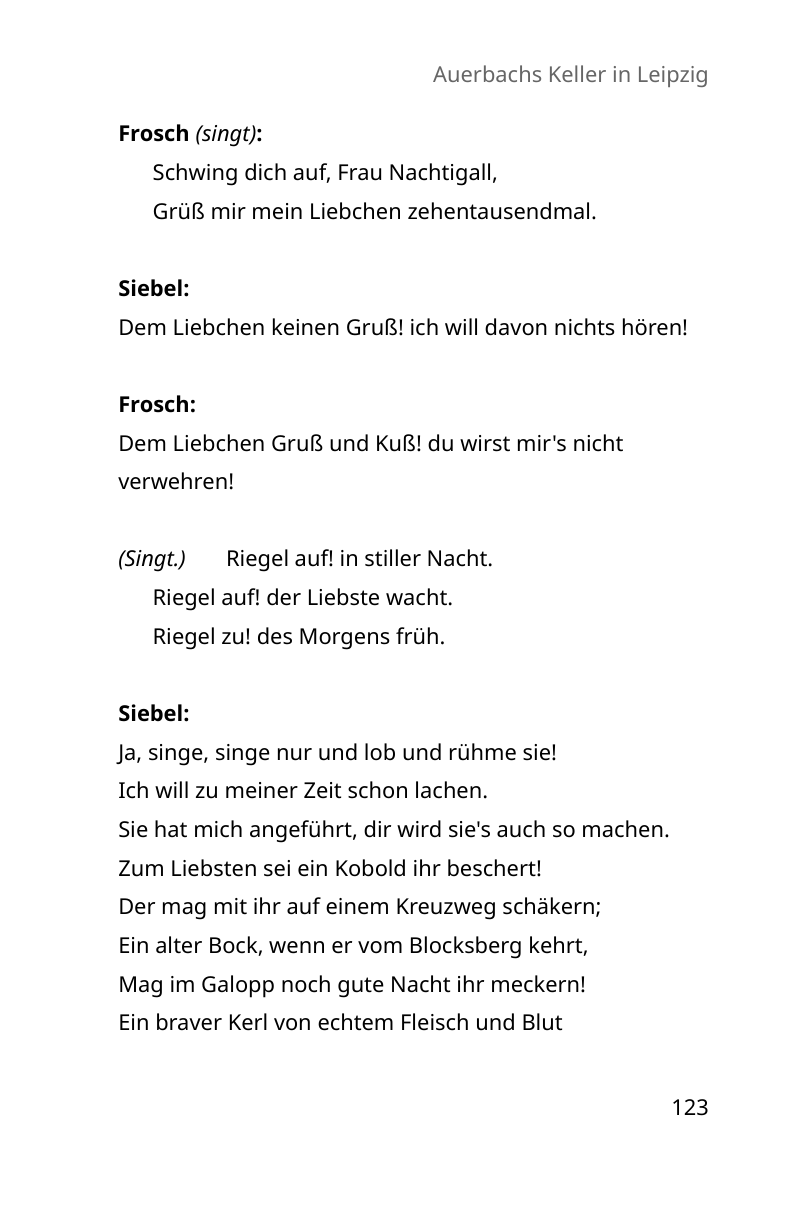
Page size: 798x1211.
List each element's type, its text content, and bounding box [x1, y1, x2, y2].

text (Singt.) Riegel auf! in stiller Nacht. Riegel auf! der Liebste wacht. Riegel zu! des Morgens früh. [118, 522, 709, 651]
text Siebel: Ja, singe, singe nur und lob und rühme sie! Ich will zu meiner Zeit schon lachen. Sie hat mich angeführt, dir wird sie's auch so machen. Zum Liebsten sei ein Kobold ihr beschert! Der mag mit ihr auf einem Kreuzweg schäkern; Ein alter Bock, wenn er vom Blocksberg kehrt, Mag im Galopp noch gute Nacht ihr meckern! Ein braver Kerl von echtem Fleisch und Blut [118, 677, 709, 1037]
text Frosch (singt): Schwing dich auf, Frau Nachtigall, Grüß mir mein Liebchen zehentausendmal. [118, 118, 709, 225]
text Siebel: Dem Liebchen keinen Gruß! ich will davon nichts hören! [118, 252, 709, 341]
text Frosch: Dem Liebchen Gruß und Kuß! du wirst mir's nicht verwehren! [118, 368, 709, 496]
